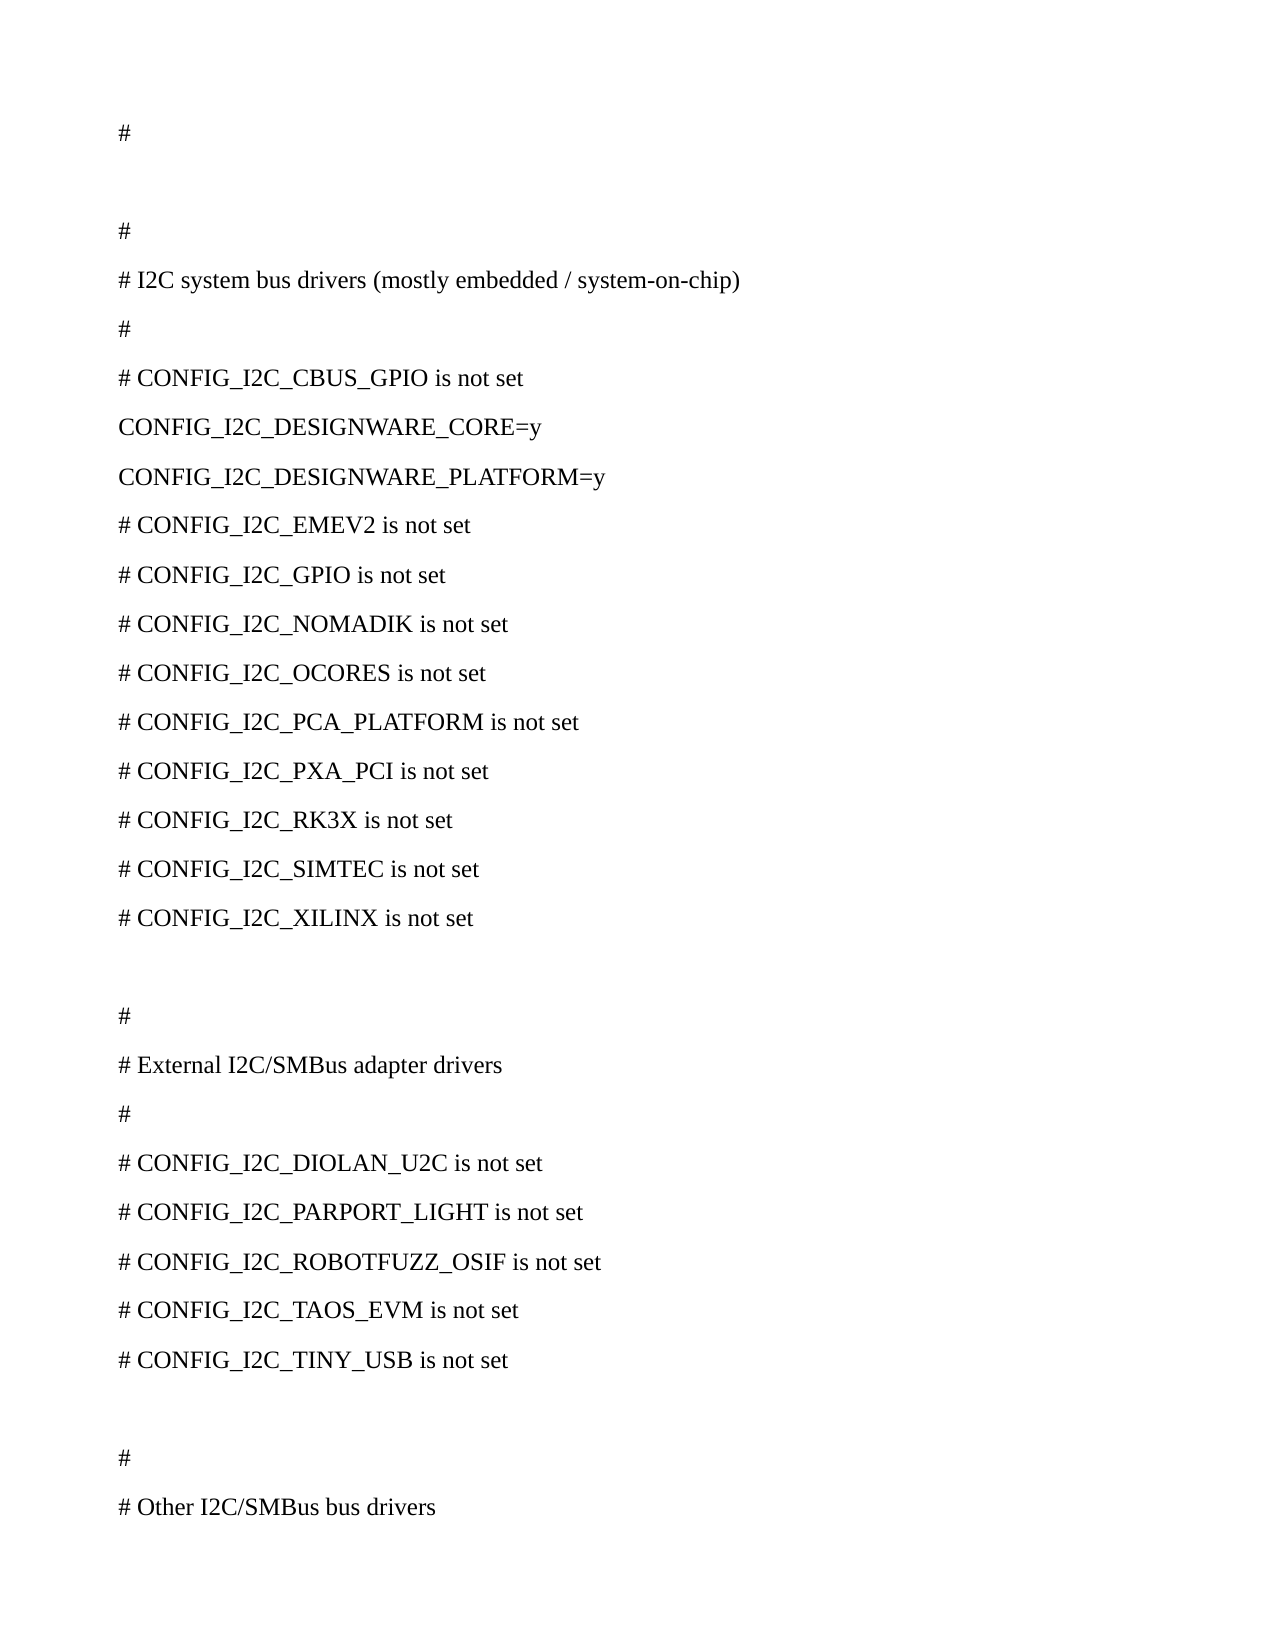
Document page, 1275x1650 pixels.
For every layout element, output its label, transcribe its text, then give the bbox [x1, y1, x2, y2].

text CONFIG_I2C_DESIGNWARE_CORE=y [118, 412, 1157, 441]
text # [118, 314, 1157, 343]
text # [118, 118, 1157, 147]
text # CONFIG_I2C_SIMTEC is not set [118, 854, 1157, 883]
text # CONFIG_I2C_PARPORT_LIGHT is not set [118, 1197, 1157, 1226]
text # CONFIG_I2C_ROBOTFUZZ_OSIF is not set [118, 1247, 1157, 1275]
text # Other I2C/SMBus bus drivers [118, 1492, 1157, 1521]
text # I2C system bus drivers (mostly embedded / system-on-chip) [118, 265, 1157, 294]
text # CONFIG_I2C_OCORES is not set [118, 658, 1157, 687]
text # CONFIG_I2C_TINY_USB is not set [118, 1345, 1157, 1373]
text CONFIG_I2C_DESIGNWARE_PLATFORM=y [118, 462, 1157, 490]
text # CONFIG_I2C_XILINX is not set [118, 903, 1157, 932]
text # CONFIG_I2C_NOMADIK is not set [118, 609, 1157, 637]
text # CONFIG_I2C_PXA_PCI is not set [118, 756, 1157, 785]
text # CONFIG_I2C_DIOLAN_U2C is not set [118, 1148, 1157, 1177]
text # CONFIG_I2C_TAOS_EVM is not set [118, 1296, 1157, 1324]
text # [118, 1099, 1157, 1128]
text # [118, 1443, 1157, 1472]
text # [118, 1001, 1157, 1030]
text # CONFIG_I2C_GPIO is not set [118, 560, 1157, 588]
text # [118, 216, 1157, 245]
text # CONFIG_I2C_PCA_PLATFORM is not set [118, 707, 1157, 736]
text # CONFIG_I2C_RK3X is not set [118, 805, 1157, 834]
text # External I2C/SMBus adapter drivers [118, 1050, 1157, 1079]
text # CONFIG_I2C_CBUS_GPIO is not set [118, 363, 1157, 392]
text # CONFIG_I2C_EMEV2 is not set [118, 511, 1157, 539]
